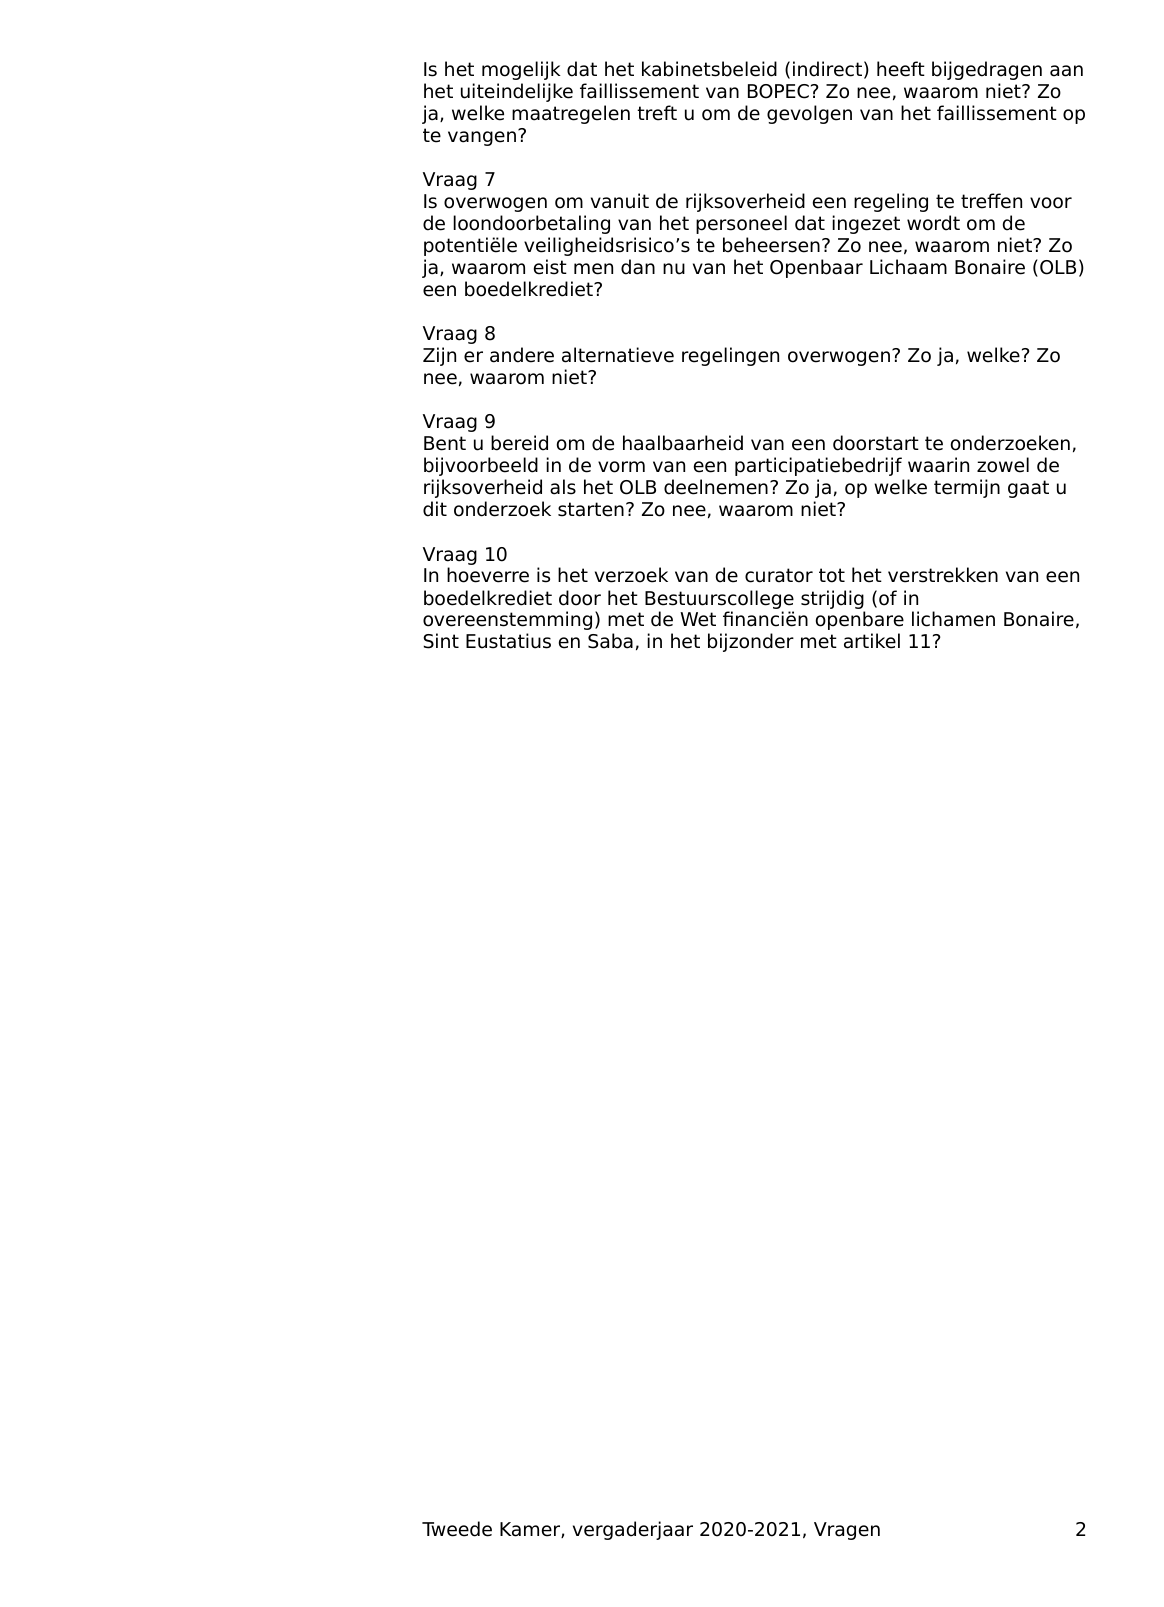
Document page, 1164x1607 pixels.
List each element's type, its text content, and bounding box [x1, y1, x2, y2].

text Bent u bereid om de haalbaarheid van een doorstart te onderzoeken, bijvoorbeeld in de vorm van een participatiebedrijf waarin zowel de rijksoverheid als het OLB deelnemen? Zo ja, op welke termijn gaat u dit onderzoek starten? Zo nee, waarom niet? [422, 433, 1087, 521]
text Vraag 10 [422, 543, 1087, 565]
text Vraag 9 [422, 411, 1087, 433]
text Vraag 7 [422, 169, 1087, 191]
text In hoeverre is het verzoek van de curator tot het verstrekken van een boedelkrediet door het Bestuurscollege strijdig (of in overeenstemming) met de Wet financiën openbare lichamen Bonaire, Sint Eustatius en Saba, in het bijzonder met artikel 11? [422, 565, 1087, 653]
text Vraag 8 [422, 323, 1087, 345]
text Zijn er andere alternatieve regelingen overwogen? Zo ja, welke? Zo nee, waarom niet? [422, 345, 1087, 389]
text Is het mogelijk dat het kabinetsbeleid (indirect) heeft bijgedragen aan het uiteindelijke faillissement van BOPEC? Zo nee, waarom niet? Zo ja, welke maatregelen treft u om de gevolgen van het faillissement op te vangen? [422, 59, 1087, 147]
text Is overwogen om vanuit de rijksoverheid een regeling te treffen voor de loondoorbetaling van het personeel dat ingezet wordt om de potentiële veiligheidsrisico’s te beheersen? Zo nee, waarom niet? Zo ja, waarom eist men dan nu van het Openbaar Lichaam Bonaire (OLB) een boedelkrediet? [422, 191, 1087, 301]
